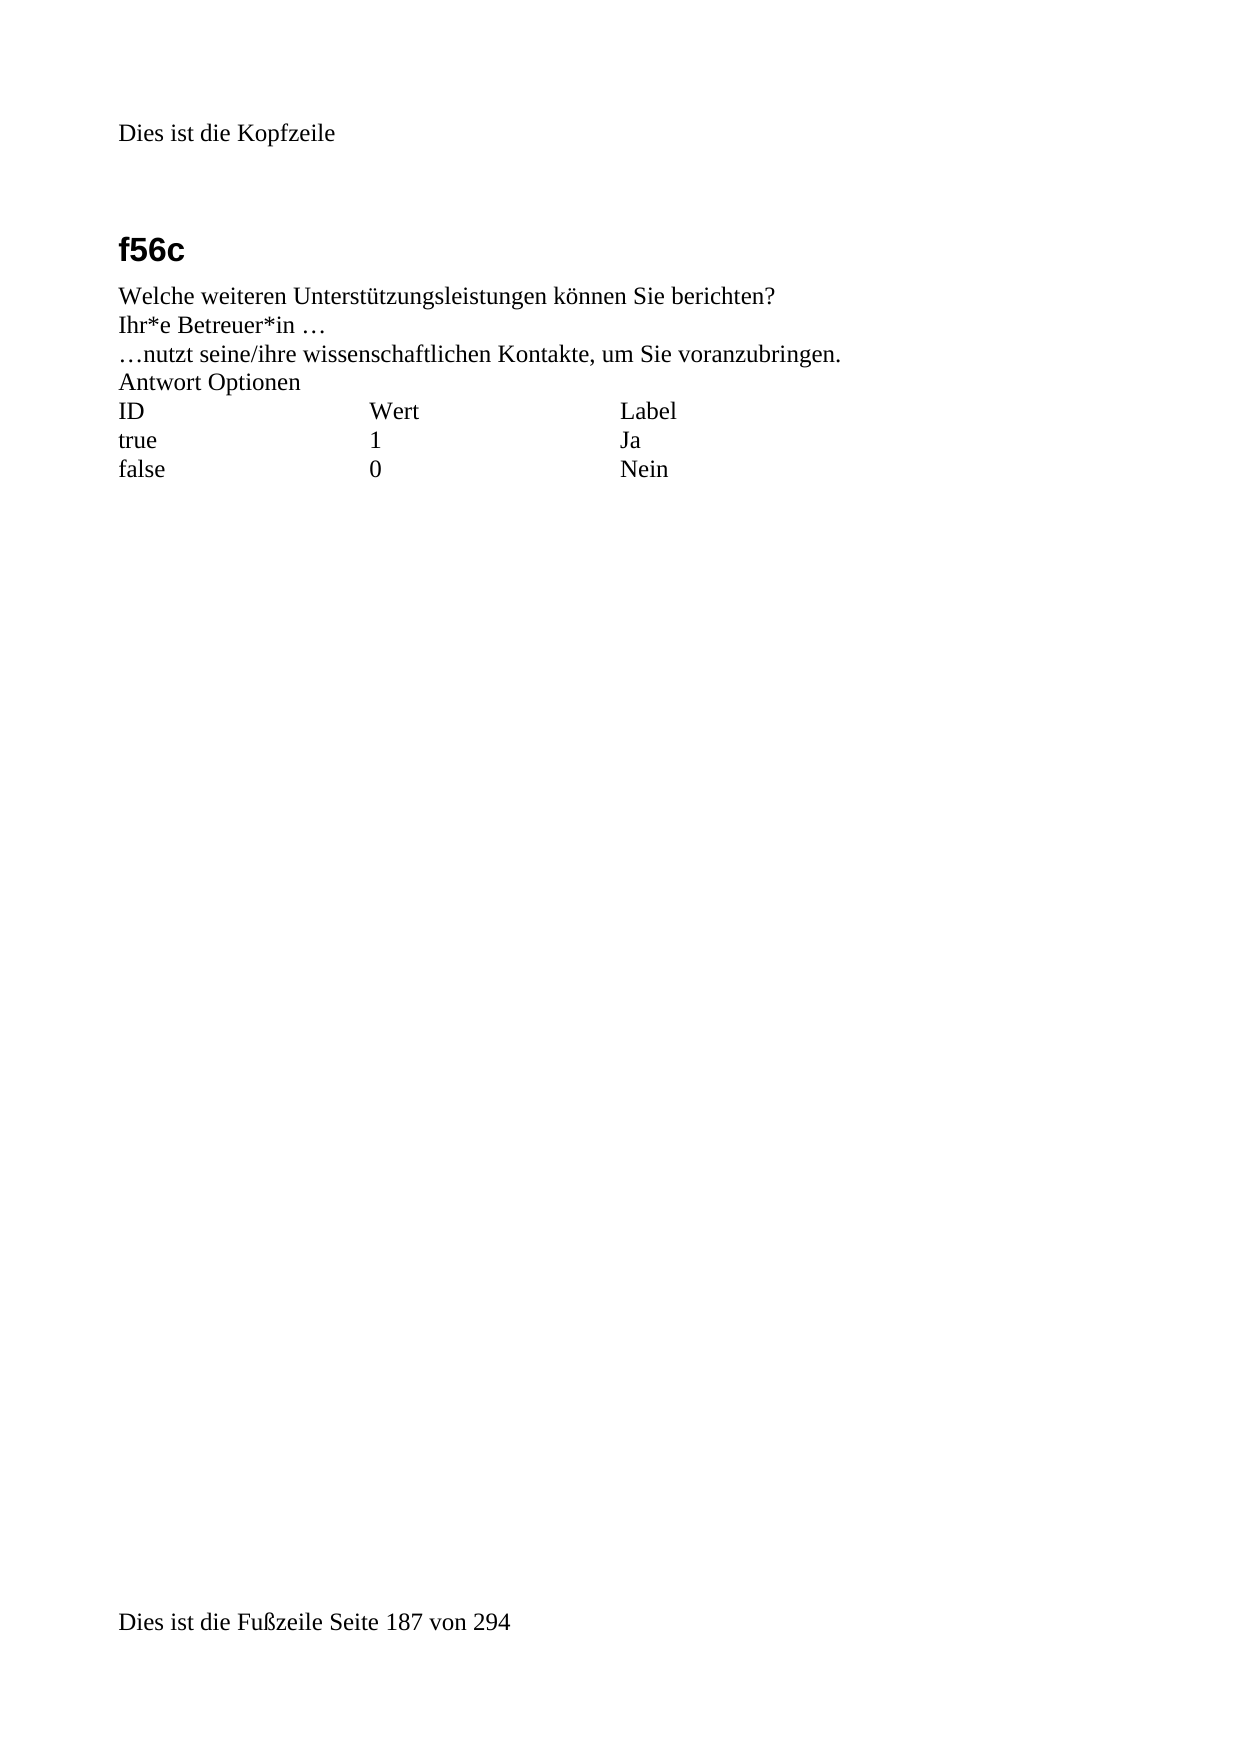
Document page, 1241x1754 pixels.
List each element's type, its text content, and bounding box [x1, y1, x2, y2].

table_cell true [118, 425, 369, 454]
table_cell Nein [620, 454, 871, 482]
text …nutzt seine/ihre wissenschaftlichen Kontakte, um Sie voranzubringen. [118, 339, 1122, 367]
table_cell Ja [620, 425, 871, 454]
text Antwort Optionen [118, 367, 1122, 396]
table_header Wert [369, 396, 620, 425]
text Welche weiteren Unterstützungsleistungen können Sie berichten? [118, 281, 1122, 310]
table_header ID [118, 396, 369, 425]
table_cell 1 [369, 425, 620, 454]
text Ihr*e Betreuer*in … [118, 310, 1122, 339]
table_cell false [118, 454, 369, 482]
subtitle f56c [118, 230, 1122, 269]
table_cell 0 [369, 454, 620, 482]
table_header Label [620, 396, 871, 425]
